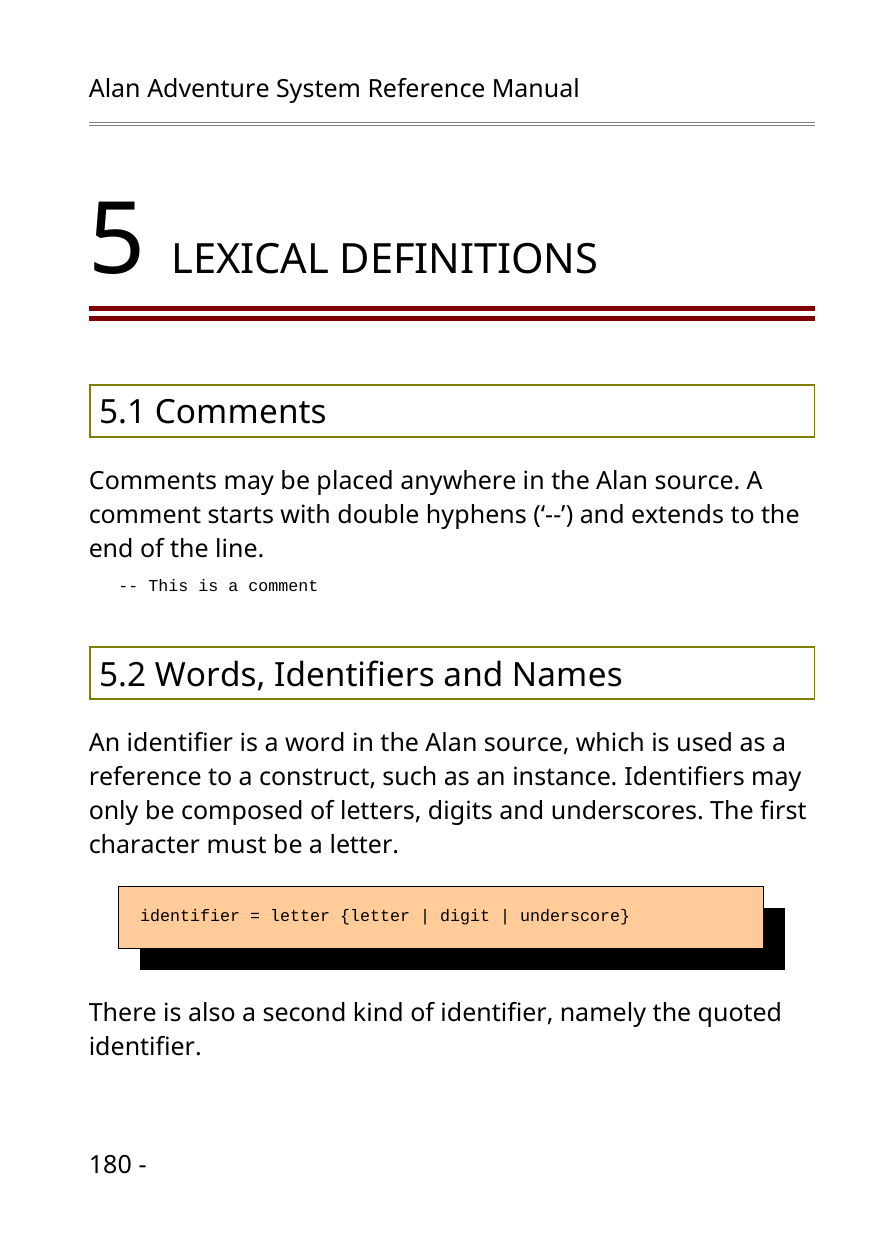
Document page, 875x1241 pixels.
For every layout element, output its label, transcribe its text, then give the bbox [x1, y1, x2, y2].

subtitle Comments [91, 386, 814, 436]
text Comments may be placed anywhere in the Alan source. A comment starts with double hyphens (‘--’) and extends to the end of the line. [88, 463, 815, 565]
text There is also a second kind of identifier, namely the quoted identifier. [88, 995, 815, 1063]
text -- This is a comment [118, 577, 815, 596]
subtitle Lexical Definitions [88, 167, 815, 321]
text identifier = letter {letter | digit | underscore} [119, 887, 763, 948]
text An identifier is a word in the Alan source, which is used as a reference to a construct, such as an instance. Identifiers may only be composed of letters, digits and underscores. The first character must be a letter. [88, 725, 815, 861]
subtitle Words, Identifiers and Names [91, 648, 814, 698]
